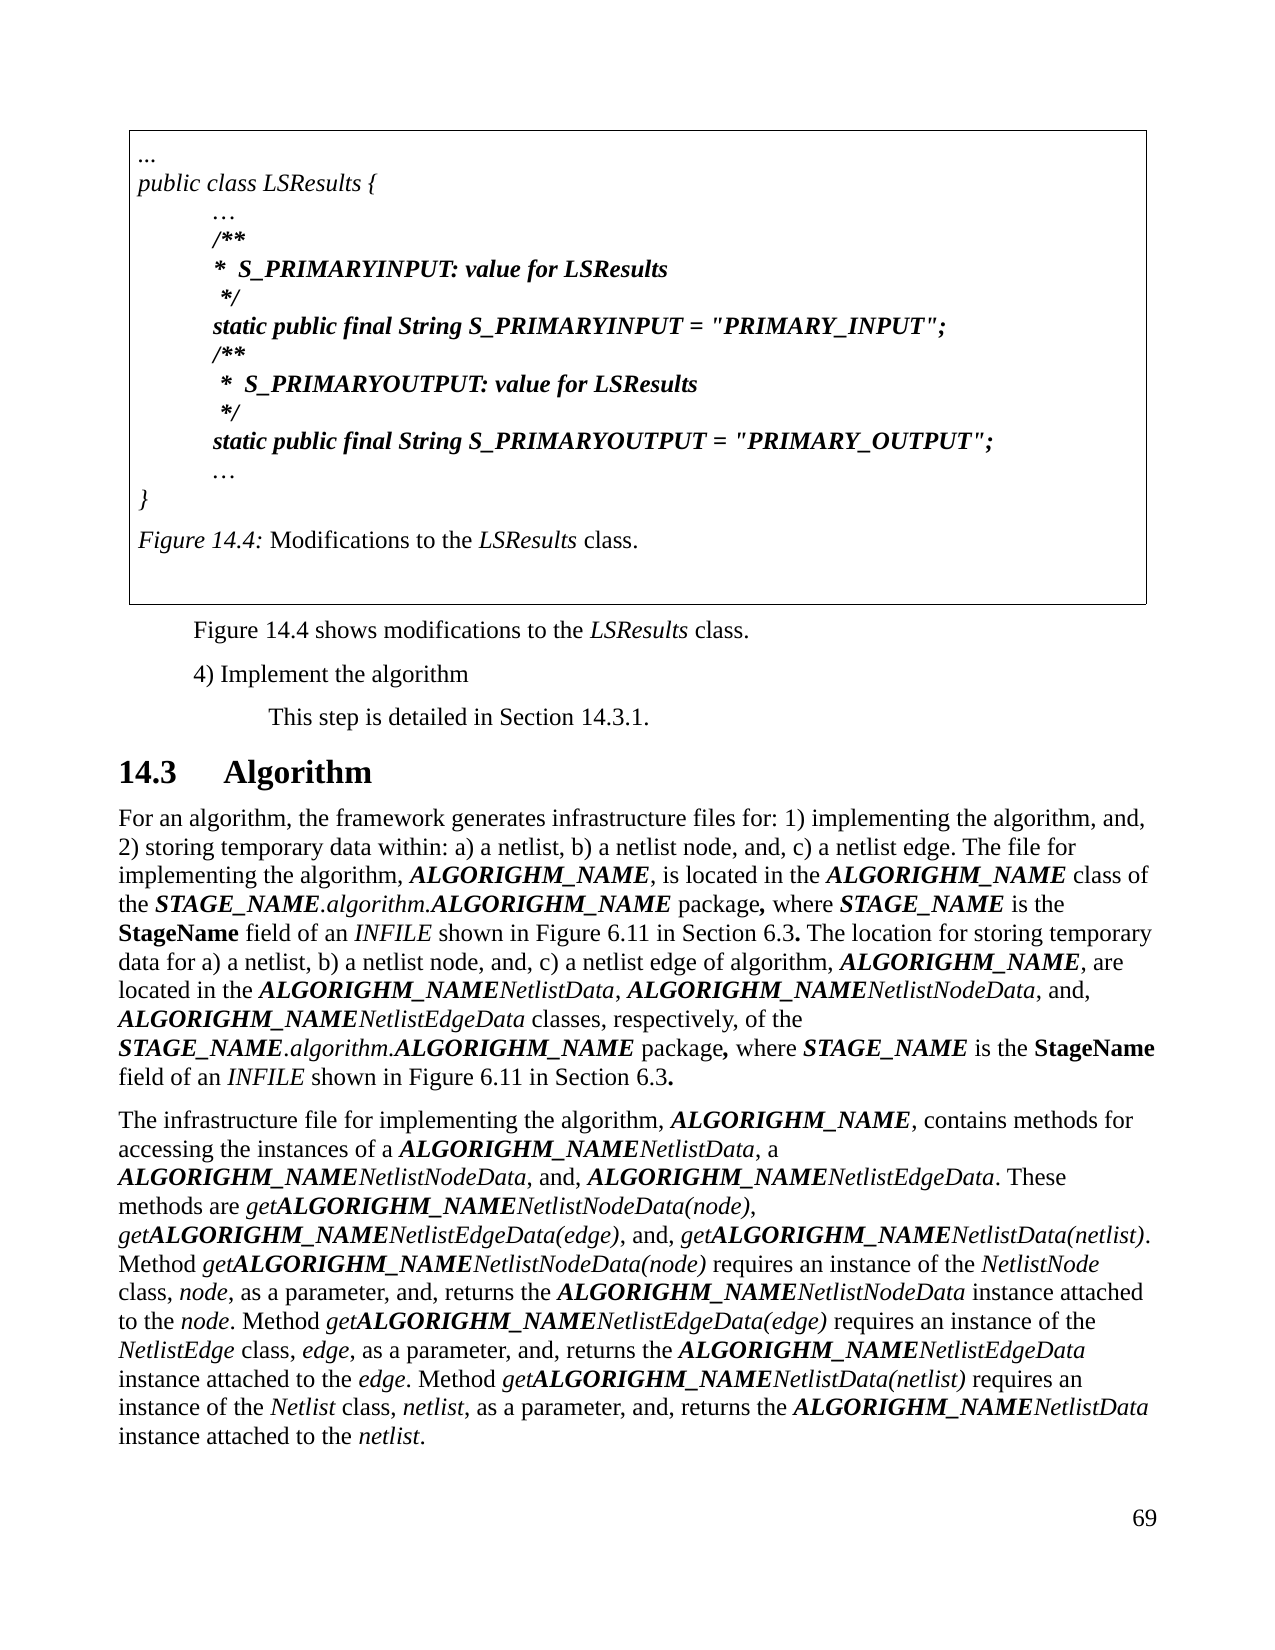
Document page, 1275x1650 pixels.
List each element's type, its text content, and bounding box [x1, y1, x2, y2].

text } [138, 484, 1137, 513]
text /** [138, 225, 1137, 254]
text * S_PRIMARYOUTPUT: value for LSResults [138, 369, 1137, 398]
text The infrastructure file for implementing the algorithm, ALGORIGHM_NAME, contains methods for accessing the instances of a ALGORIGHM_NAMENetlistData, a ALGORIGHM_NAMENetlistNodeData, and, ALGORIGHM_NAMENetlistEdgeData. These methods are getALGORIGHM_NAMENetlistNodeData(node), getALGORIGHM_NAMENetlistEdgeData(edge), and, getALGORIGHM_NAMENetlistData(netlist). Method getALGORIGHM_NAMENetlistNodeData(node) requires an instance of the NetlistNode class, node, as a parameter, and, returns the ALGORIGHM_NAMENetlistNodeData instance attached to the node. Method getALGORIGHM_NAMENetlistEdgeData(edge) requires an instance of the NetlistEdge class, edge, as a parameter, and, returns the ALGORIGHM_NAMENetlistEdgeData instance attached to the edge. Method getALGORIGHM_NAMENetlistData(netlist) requires an instance of the Netlist class, netlist, as a parameter, and, returns the ALGORIGHM_NAMENetlistData instance attached to the netlist. [118, 1105, 1157, 1450]
text * S_PRIMARYINPUT: value for LSResults [138, 254, 1137, 283]
text … [138, 196, 1137, 225]
text public class LSResults { [138, 168, 1137, 196]
text */ [138, 283, 1137, 311]
text Figure 14.4 shows modifications to the LSResults class. [130, 131, 1146, 604]
text */ [138, 398, 1137, 426]
subtitle Algorithm [118, 752, 1157, 790]
text /** [138, 340, 1137, 369]
text This step is detailed in Section 14.3.1. [118, 702, 1157, 731]
text static public final String S_PRIMARYOUTPUT = "PRIMARY_OUTPUT"; [138, 426, 1137, 455]
text Figure 14.4 shows modifications to the LSResults class. [193, 118, 1157, 644]
text ... [138, 139, 1137, 168]
text static public final String S_PRIMARYINPUT = "PRIMARY_INPUT"; [138, 311, 1137, 340]
text 4) Implement the algorithm [118, 659, 1157, 688]
text … [138, 455, 1137, 484]
text For an algorithm, the framework generates infrastructure files for: 1) implementing the algorithm, and, 2) storing temporary data within: a) a netlist, b) a netlist node, and, c) a netlist edge. The file for implementing the algorithm, ALGORIGHM_NAME, is located in the ALGORIGHM_NAME class of the STAGE_NAME.algorithm.ALGORIGHM_NAME package, where STAGE_NAME is the StageName field of an INFILE shown in Figure 6.11 in Section 6.3. The location for storing temporary data for a) a netlist, b) a netlist node, and, c) a netlist edge of algorithm, ALGORIGHM_NAME, are located in the ALGORIGHM_NAMENetlistData, ALGORIGHM_NAMENetlistNodeData, and, ALGORIGHM_NAMENetlistEdgeData classes, respectively, of the STAGE_NAME.algorithm.ALGORIGHM_NAME package, where STAGE_NAME is the StageName field of an INFILE shown in Figure 6.11 in Section 6.3. [118, 803, 1157, 1090]
text Figure 14.4: Modifications to the LSResults class. [138, 525, 1137, 554]
